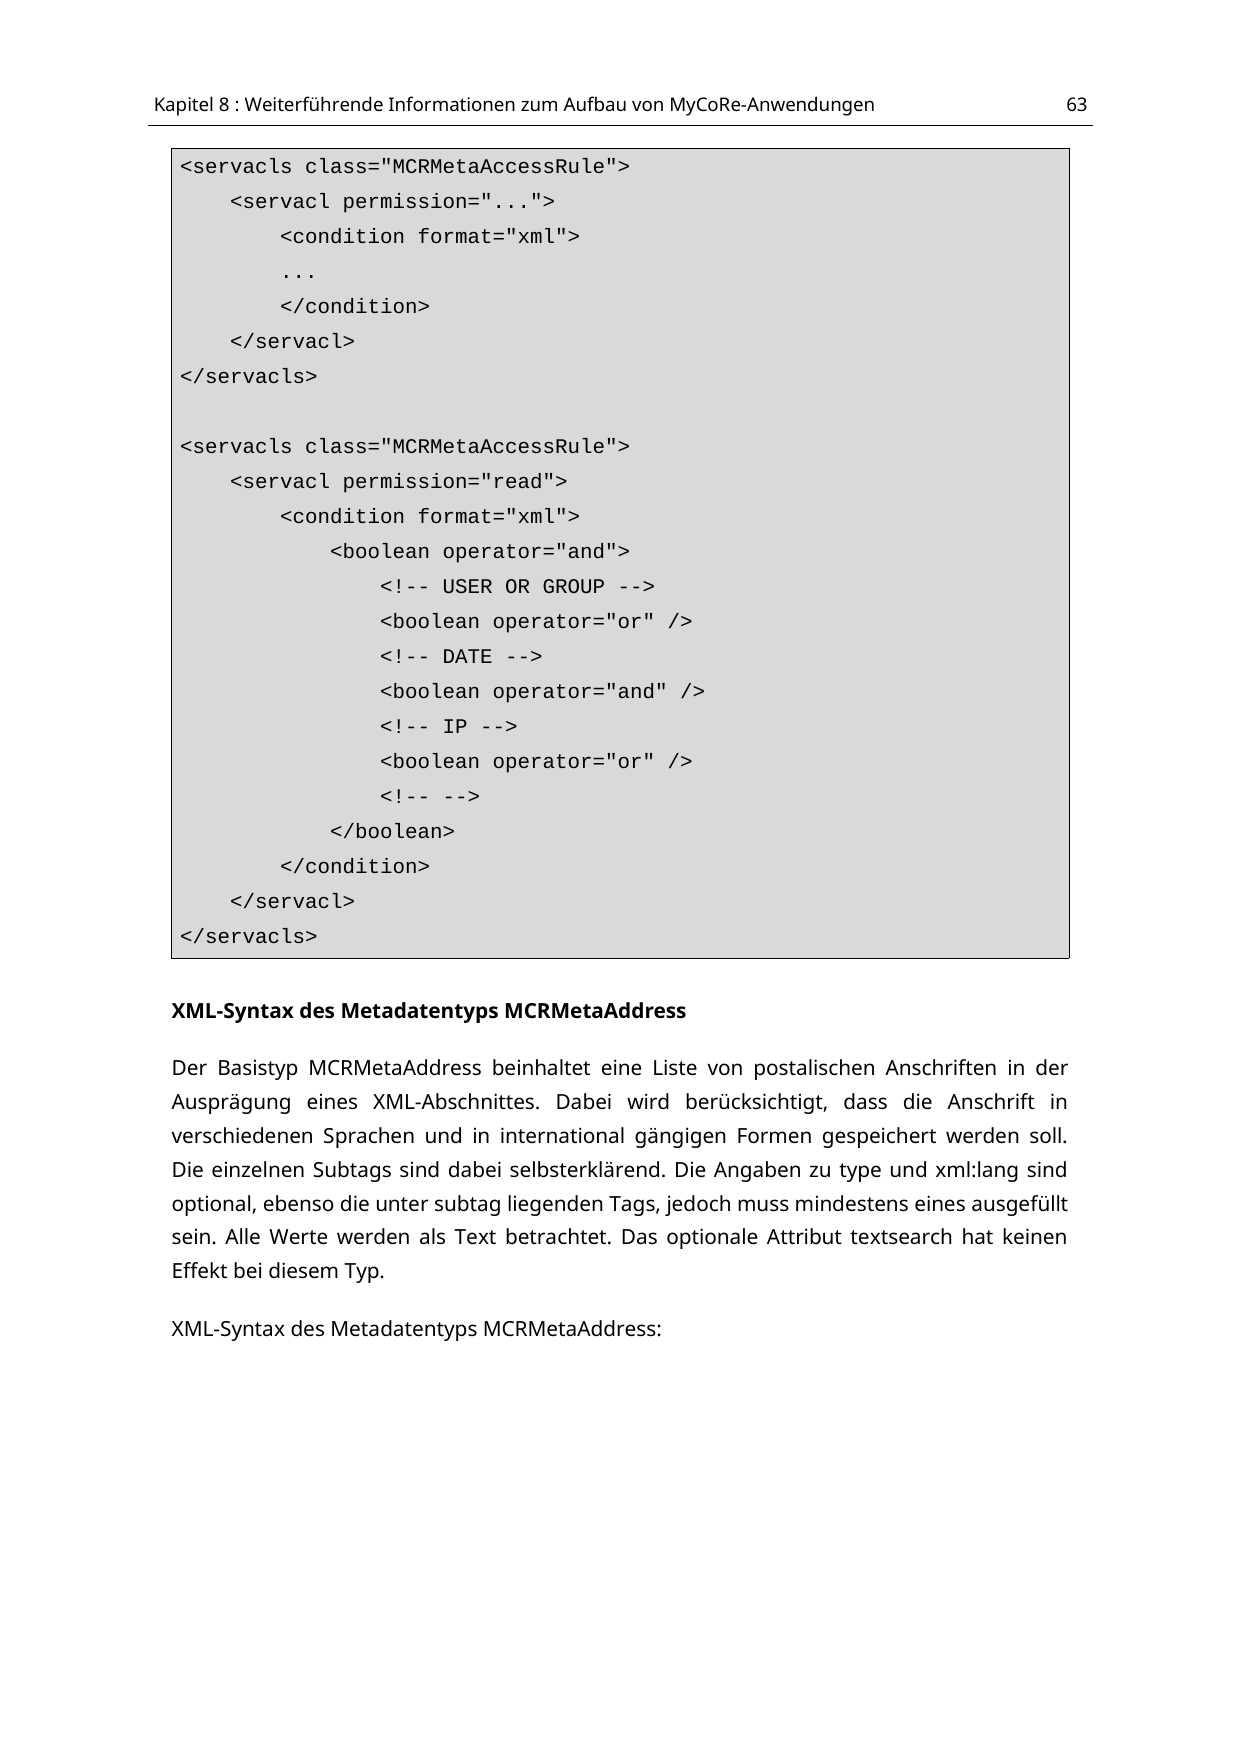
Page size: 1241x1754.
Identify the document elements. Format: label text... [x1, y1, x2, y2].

text <servacls class="MCRMetaAccessRule"> [172, 149, 1069, 179]
text <!-- IP --> [172, 708, 1069, 739]
text <servacls class="MCRMetaAccessRule"> [172, 428, 1069, 459]
text </boolean> [172, 813, 1069, 844]
text <!-- DATE --> [172, 638, 1069, 669]
text <boolean operator="and" /> [172, 673, 1069, 704]
text <servacl permission="read"> [172, 463, 1069, 494]
text <boolean operator="or" /> [172, 603, 1069, 634]
text <boolean operator="and"> [172, 533, 1069, 564]
text </servacls> [172, 358, 1069, 389]
text </condition> [172, 288, 1069, 319]
text </servacl> [172, 883, 1069, 914]
text </servacl> [172, 323, 1069, 354]
subtitle XML-Syntax des Metadatentyps MCRMetaAddress [171, 996, 1092, 1024]
text ... [172, 253, 1069, 284]
text <condition format="xml"> [172, 218, 1069, 249]
text XML-Syntax des Metadatentyps MCRMetaAddress: [171, 1314, 1069, 1342]
text <servacl permission="..."> [172, 183, 1069, 214]
text </condition> [172, 848, 1069, 879]
text Der Basistyp MCRMetaAddress beinhaltet eine Liste von postalischen Anschriften in der Ausprägung eines XML-Abschnittes. Dabei wird berücksichtigt, dass die Anschrift in verschiedenen Sprachen und in international gängigen Formen gespeichert werden soll. Die einzelnen Subtags sind dabei selbsterklärend. Die Angaben zu type und xml:lang sind optional, ebenso die unter subtag liegenden Tags, jedoch muss mindestens eines ausgefüllt sein. Alle Werte werden als Text betrachtet. Das optionale Attribut textsearch hat keinen Effekt bei diesem Typ. [171, 1053, 1069, 1284]
text <!-- --> [172, 778, 1069, 809]
text </servacls> [172, 918, 1069, 958]
text <!-- USER OR GROUP --> [172, 568, 1069, 599]
text <boolean operator="or" /> [172, 743, 1069, 774]
text <condition format="xml"> [172, 498, 1069, 529]
